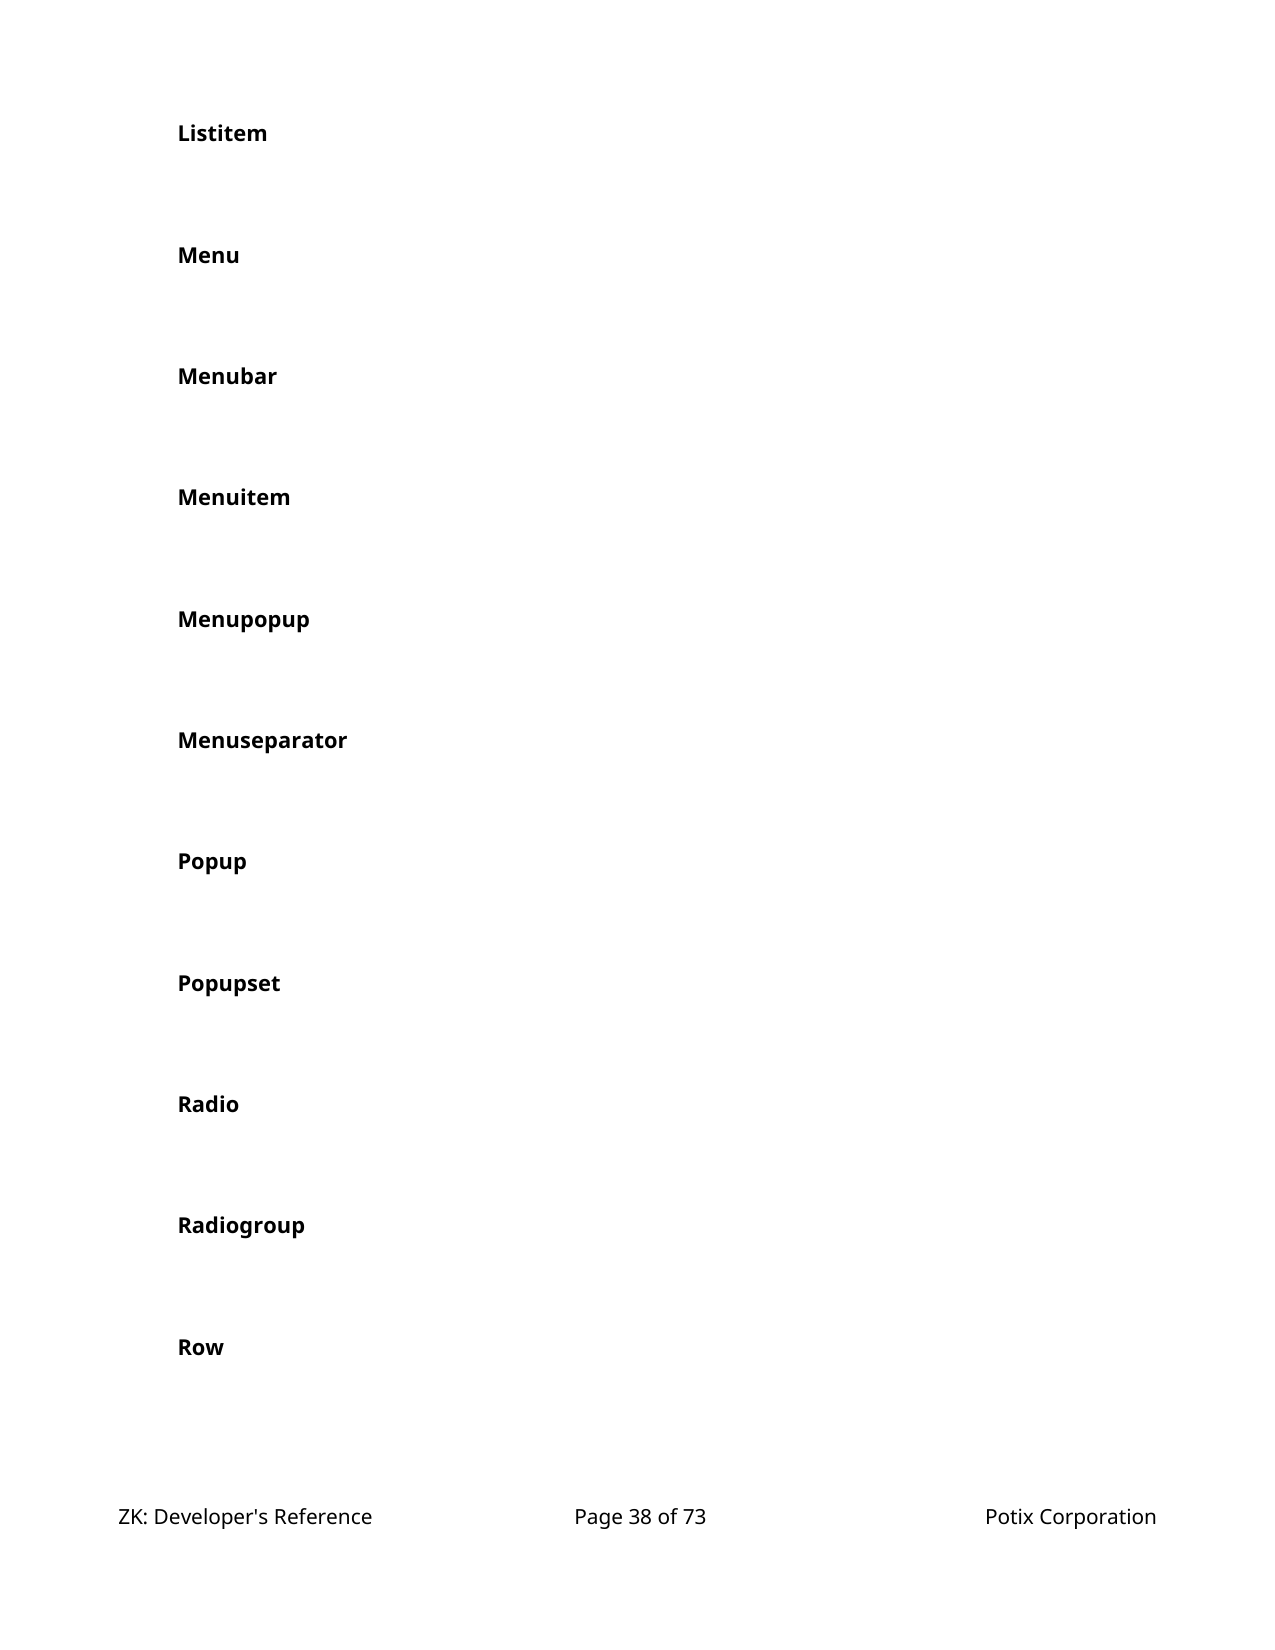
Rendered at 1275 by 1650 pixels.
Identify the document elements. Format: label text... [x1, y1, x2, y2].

subtitle Row [177, 1332, 1157, 1362]
subtitle Menupopup [177, 603, 1157, 633]
subtitle Menu [177, 239, 1157, 269]
subtitle Popup [177, 846, 1157, 876]
subtitle Listitem [177, 118, 1157, 148]
subtitle Menubar [177, 361, 1157, 391]
subtitle Menuitem [177, 482, 1157, 512]
subtitle Menuseparator [177, 725, 1157, 755]
subtitle Radiogroup [177, 1210, 1157, 1240]
subtitle Popupset [177, 968, 1157, 998]
subtitle Radio [177, 1089, 1157, 1119]
